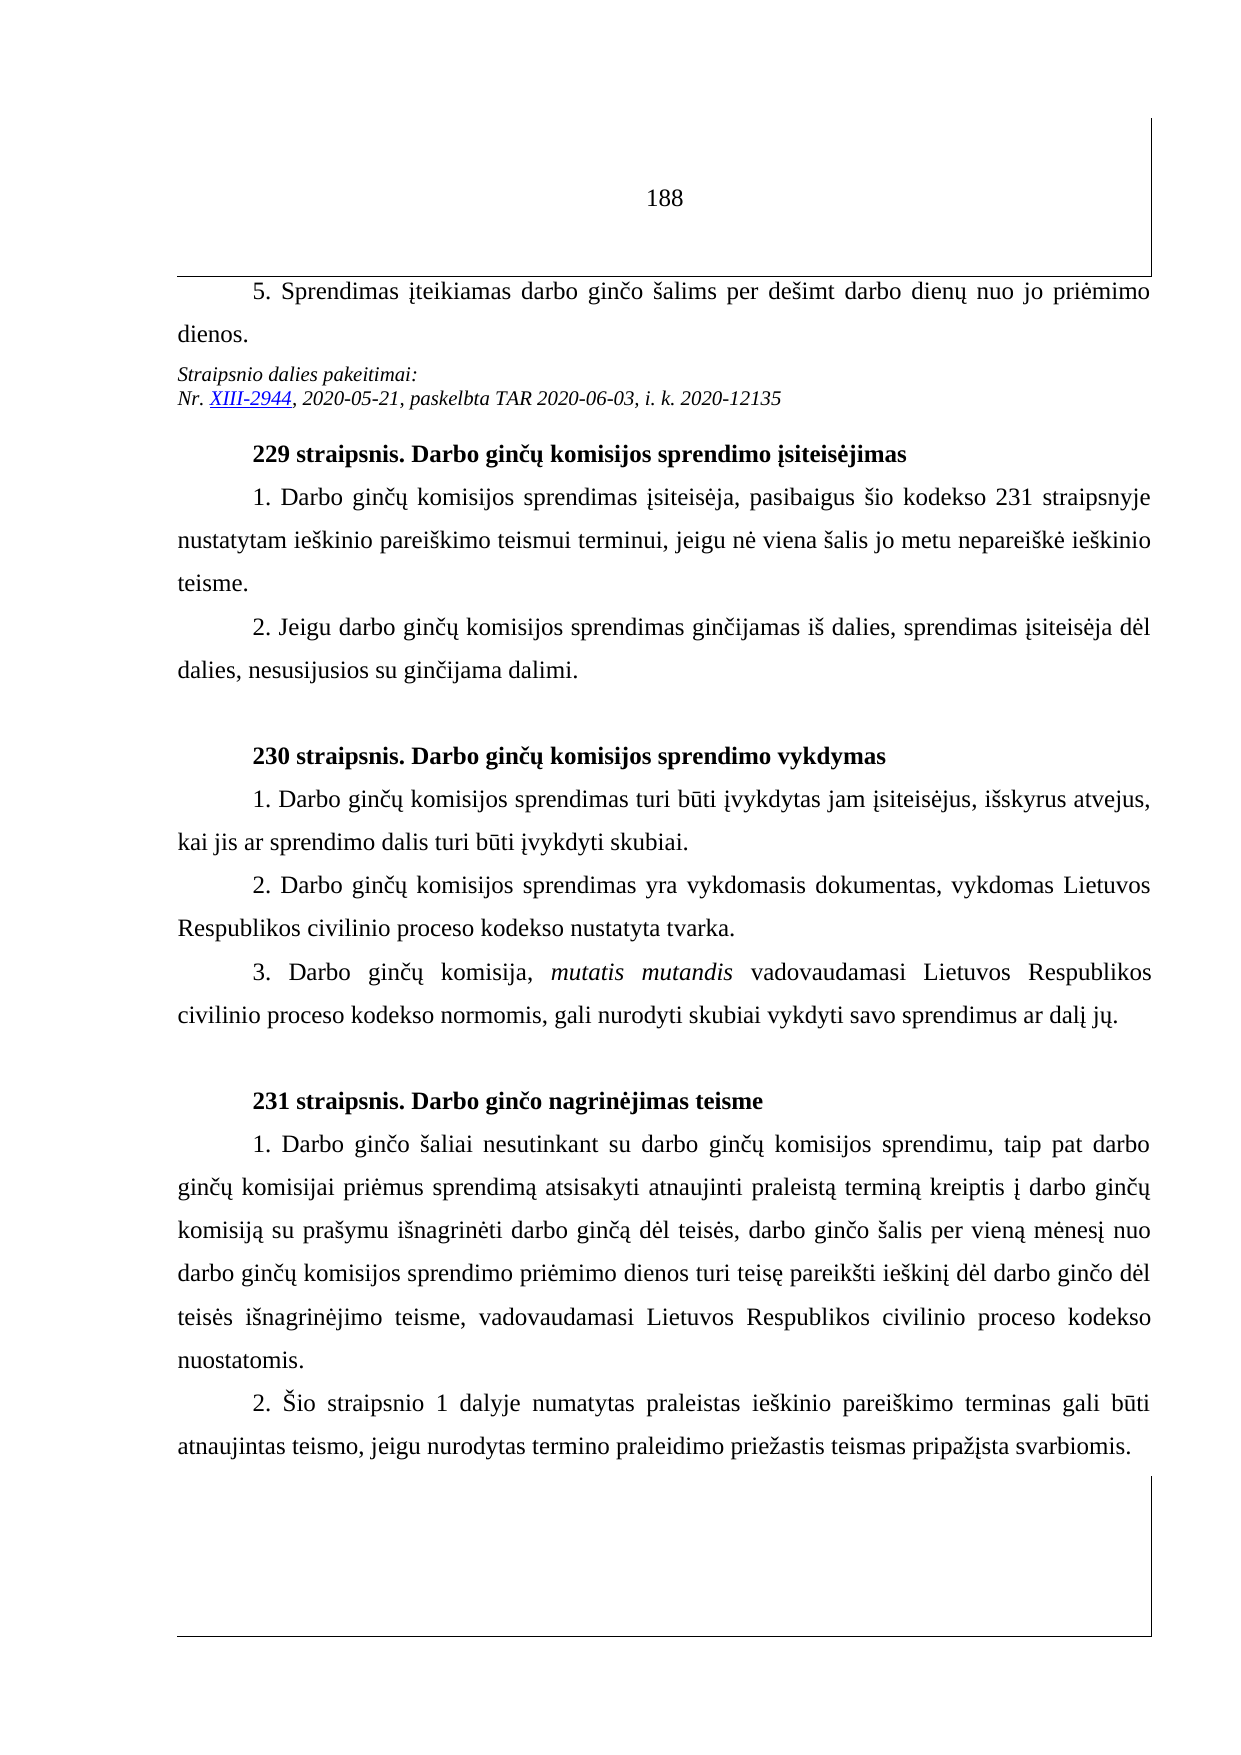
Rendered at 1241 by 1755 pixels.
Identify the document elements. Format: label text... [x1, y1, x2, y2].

subtitle 230 straipsnis. Darbo ginčų komisijos sprendimo vykdymas [177, 741, 1152, 770]
text 2. Jeigu darbo ginčų komisijos sprendimas ginčijamas iš dalies, sprendimas įsiteisėja dėl dalies, nesusijusios su ginčijama dalimi. [177, 612, 1152, 683]
text Nr. XIII-2944, 2020-05-21, paskelbta TAR 2020-06-03, i. k. 2020-12135 [177, 386, 1152, 410]
text 3. Darbo ginčų komisija, mutatis mutandis vadovaudamasi Lietuvos Respublikos civilinio proceso kodekso normomis, gali nurodyti skubiai vykdyti savo sprendimus ar dalį jų. [177, 957, 1152, 1028]
text 1. Darbo ginčo šaliai nesutinkant su darbo ginčų komisijos sprendimu, taip pat darbo ginčų komisijai priėmus sprendimą atsisakyti atnaujinti praleistą terminą kreiptis į darbo ginčų komisiją su prašymu išnagrinėti darbo ginčą dėl teisės, darbo ginčo šalis per vieną mėnesį nuo darbo ginčų komisijos sprendimo priėmimo dienos turi teisę pareikšti ieškinį dėl darbo ginčo dėl teisės išnagrinėjimo teisme, vadovaudamasi Lietuvos Respublikos civilinio proceso kodekso nuostatomis. [177, 1129, 1152, 1373]
text 2. Darbo ginčų komisijos sprendimas yra vykdomasis dokumentas, vykdomas Lietuvos Respublikos civilinio proceso kodekso nustatyta tvarka. [177, 870, 1152, 942]
subtitle 231 straipsnis. Darbo ginčo nagrinėjimas teisme [177, 1086, 1152, 1115]
text 2. Šio straipsnio 1 dalyje numatytas praleistas ieškinio pareiškimo terminas gali būti atnaujintas teismo, jeigu nurodytas termino praleidimo priežastis teismas pripažįsta svarbiomis. [177, 1388, 1152, 1460]
subtitle 229 straipsnis. Darbo ginčų komisijos sprendimo įsiteisėjimas [177, 439, 1152, 468]
text 5. Sprendimas įteikiamas darbo ginčo šalims per dešimt darbo dienų nuo jo priėmimo dienos. [177, 276, 1152, 348]
text 1. Darbo ginčų komisijos sprendimas turi būti įvykdytas jam įsiteisėjus, išskyrus atvejus, kai jis ar sprendimo dalis turi būti įvykdyti skubiai. [177, 784, 1152, 856]
text 1. Darbo ginčų komisijos sprendimas įsiteisėja, pasibaigus šio kodekso 231 straipsnyje nustatytam ieškinio pareiškimo teismui terminui, jeigu nė viena šalis jo metu nepareiškė ieškinio teisme. [177, 482, 1152, 597]
text Straipsnio dalies pakeitimai: [177, 362, 1152, 386]
